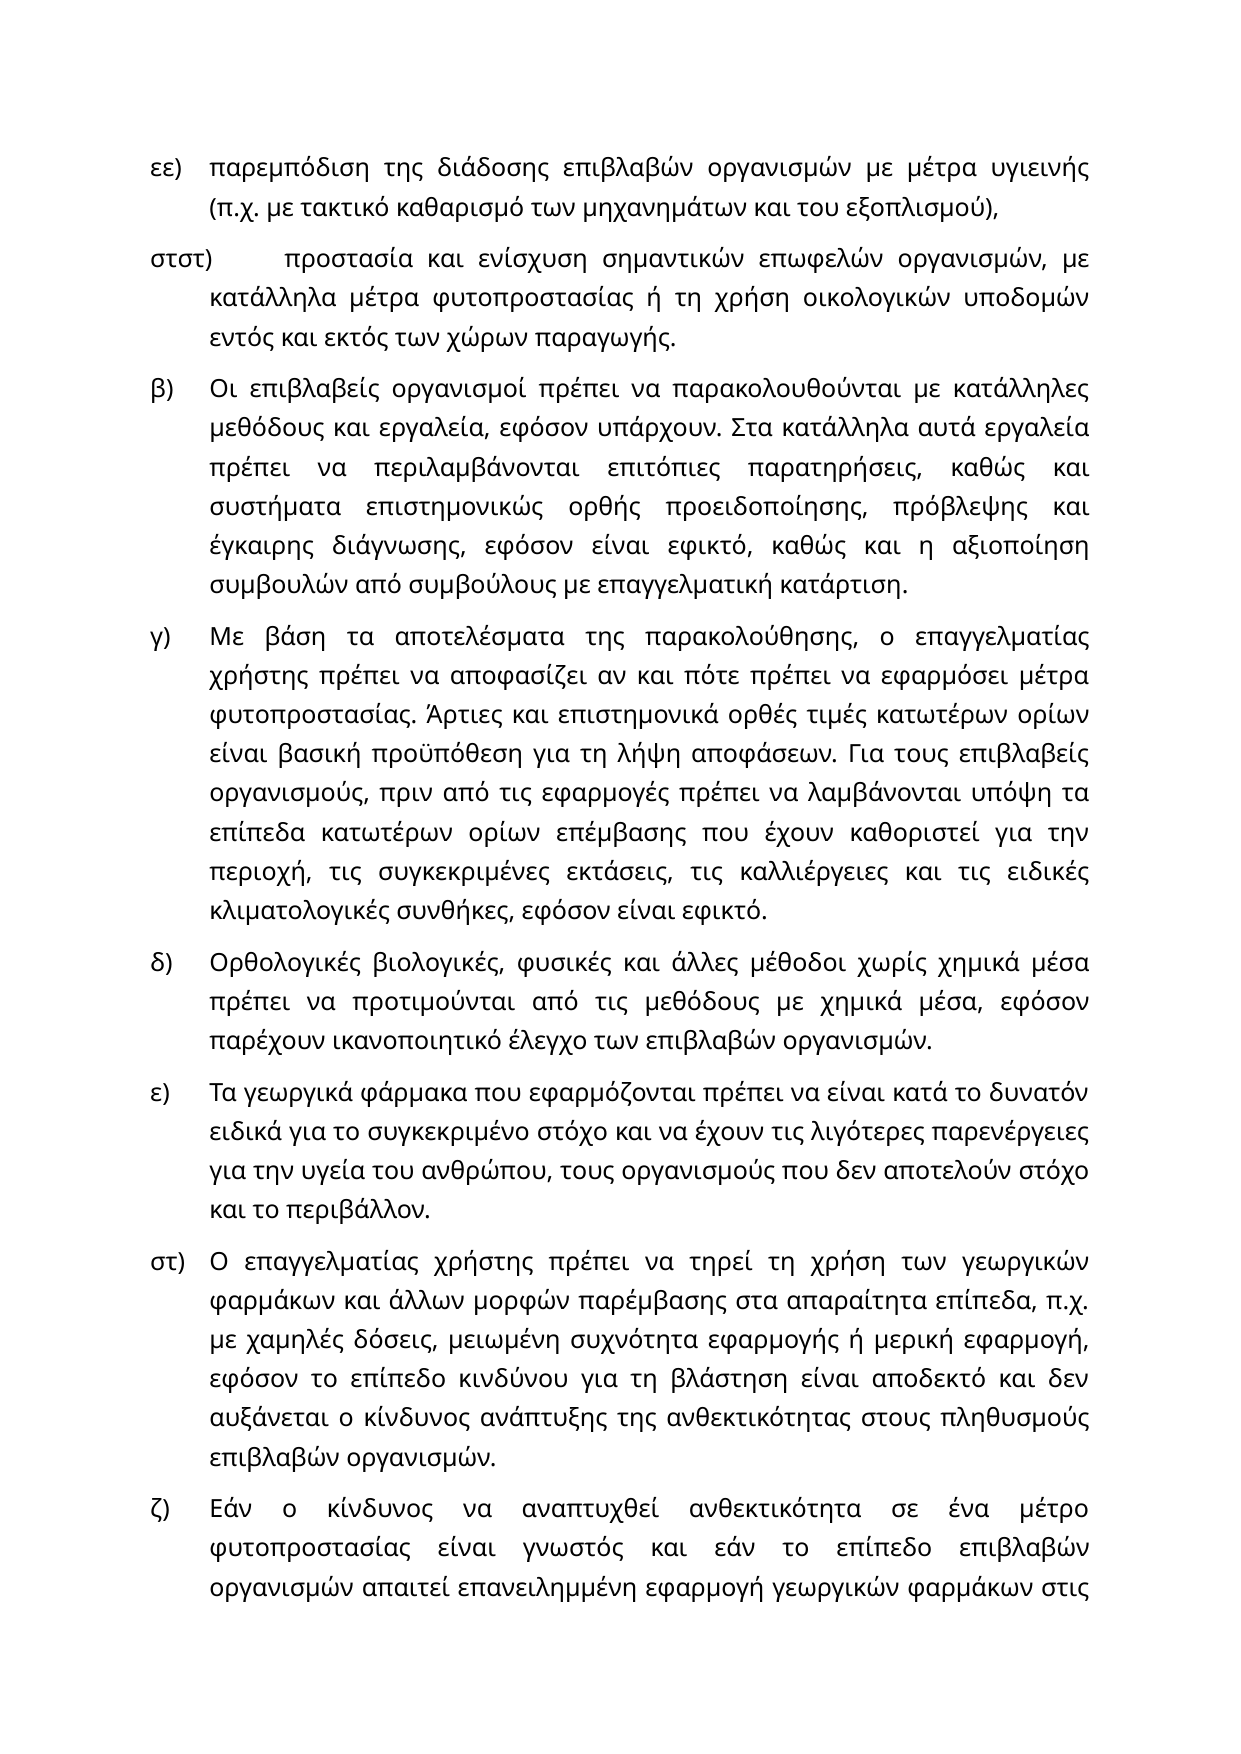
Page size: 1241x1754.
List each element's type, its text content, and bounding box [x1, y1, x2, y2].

list γ) Με βάση τα αποτελέσματα της παρακολούθησης, ο επαγγελματίας χρήστης πρέπει να αποφασίζει αν και πότε πρέπει να εφαρμόσει μέτρα φυτοπροστασίας. Άρτιες και επιστημονικά ορθές τιμές κατωτέρων ορίων είναι βασική προϋπόθεση για τη λήψη αποφάσεων. Για τους επιβλαβείς οργανισμούς, πριν από τις εφαρμογές πρέπει να λαμβάνονται υπόψη τα επίπεδα κατωτέρων ορίων επέμβασης που έχουν καθοριστεί για την περιοχή, τις συγκεκριμένες εκτάσεις, τις καλλιέργειες και τις ειδικές κλιματολογικές συνθήκες, εφόσον είναι εφικτό. [150, 618, 1090, 927]
list β) Οι επιβλαβείς οργανισμοί πρέπει να παρακολουθούνται με κατάλληλες μεθόδους και εργαλεία, εφόσον υπάρχουν. Στα κατάλληλα αυτά εργαλεία πρέπει να περιλαμβάνονται επιτόπιες παρατηρήσεις, καθώς και συστήματα επιστημονικώς ορθής προειδοποίησης, πρόβλεψης και έγκαιρης διάγνωσης, εφόσον είναι εφικτό, καθώς και η αξιοποίηση συμβουλών από συμβούλους με επαγγελματική κατάρτιση. [150, 371, 1090, 601]
list στστ) προστασία και ενίσχυση σημαντικών επωφελών οργανισμών, με κατάλληλα μέτρα φυτοπροστασίας ή τη χρήση οικολογικών υποδομών εντός και εκτός των χώρων παραγωγής. [150, 241, 1090, 353]
list δ) Ορθολογικές βιολογικές, φυσικές και άλλες μέθοδοι χωρίς χημικά μέσα πρέπει να προτιμούνται από τις μεθόδους με χημικά μέσα, εφόσον παρέχουν ικανοποιητικό έλεγχο των επιβλαβών οργανισμών. [150, 944, 1090, 1057]
list ε) Τα γεωργικά φάρμακα που εφαρμόζονται πρέπει να είναι κατά το δυνατόν ειδικά για το συγκεκριμένο στόχο και να έχουν τις λιγότερες παρενέργειες για την υγεία του ανθρώπου, τους οργανισμούς που δεν αποτελούν στόχο και το περιβάλλον. [150, 1074, 1090, 1226]
list στ) Ο επαγγελματίας χρήστης πρέπει να τηρεί τη χρήση των γεωργικών φαρμάκων και άλλων μορφών παρέμβασης στα απαραίτητα επίπεδα, π.χ. με χαμηλές δόσεις, μειωμένη συχνότητα εφαρμογής ή μερική εφαρμογή, εφόσον το επίπεδο κινδύνου για τη βλάστηση είναι αποδεκτό και δεν αυξάνεται ο κίνδυνος ανάπτυξης της ανθεκτικότητας στους πληθυσμούς επιβλαβών οργανισμών. [150, 1243, 1090, 1473]
list εε) παρεμπόδιση της διάδοσης επιβλαβών οργανισμών με μέτρα υγιεινής (π.χ. με τακτικό καθαρισμό των μηχανημάτων και του εξοπλισμού), [150, 150, 1090, 223]
list ζ) Εάν ο κίνδυνος να αναπτυχθεί ανθεκτικότητα σε ένα μέτρο φυτοπροστασίας είναι γνωστός και εάν το επίπεδο επιβλαβών οργανισμών απαιτεί επανειλημμένη εφαρμογή γεωργικών φαρμάκων στις [150, 1491, 1090, 1603]
